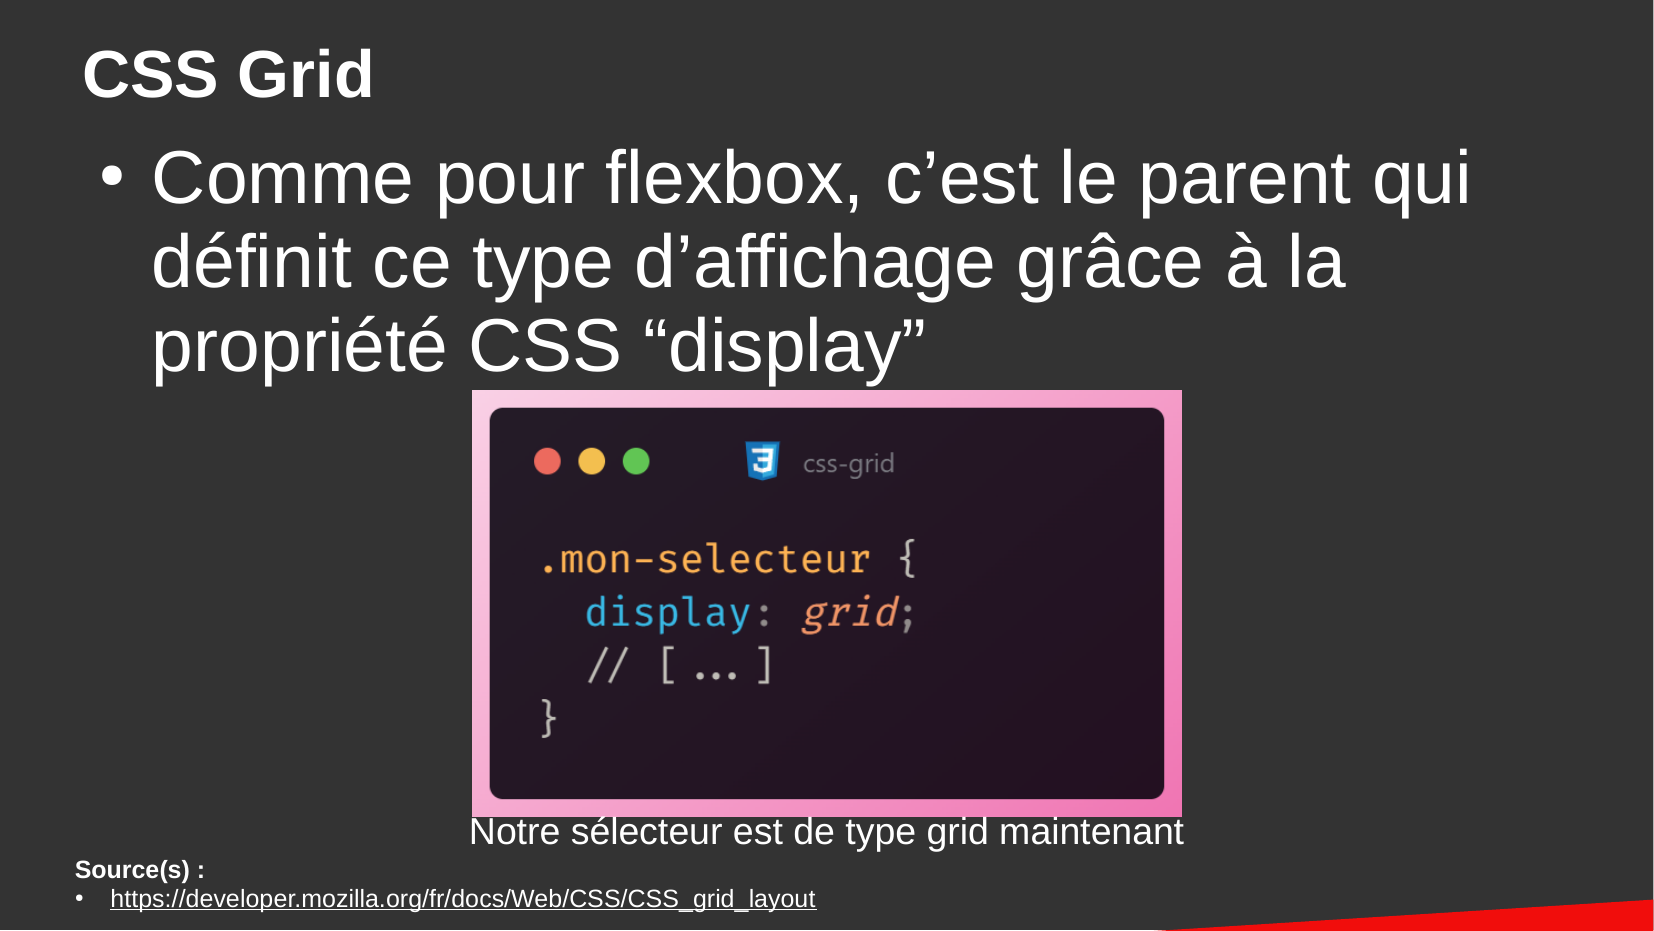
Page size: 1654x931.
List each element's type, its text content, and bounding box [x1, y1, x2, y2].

title CSS Grid [82, 37, 1571, 114]
text_box Notre sélecteur est de type grid maintenant [348, 803, 1306, 860]
list Comme pour flexbox, c’est le parent qui définit ce type d’affichage grâce à la propriété CSS “display” [80, 135, 1620, 402]
text_box [1153, 899, 1654, 931]
picture [472, 390, 1182, 803]
text_box Source(s) : https://developer.mozilla.org/fr/docs/Web/CSS/CSS_grid_layout [60, 838, 1546, 920]
